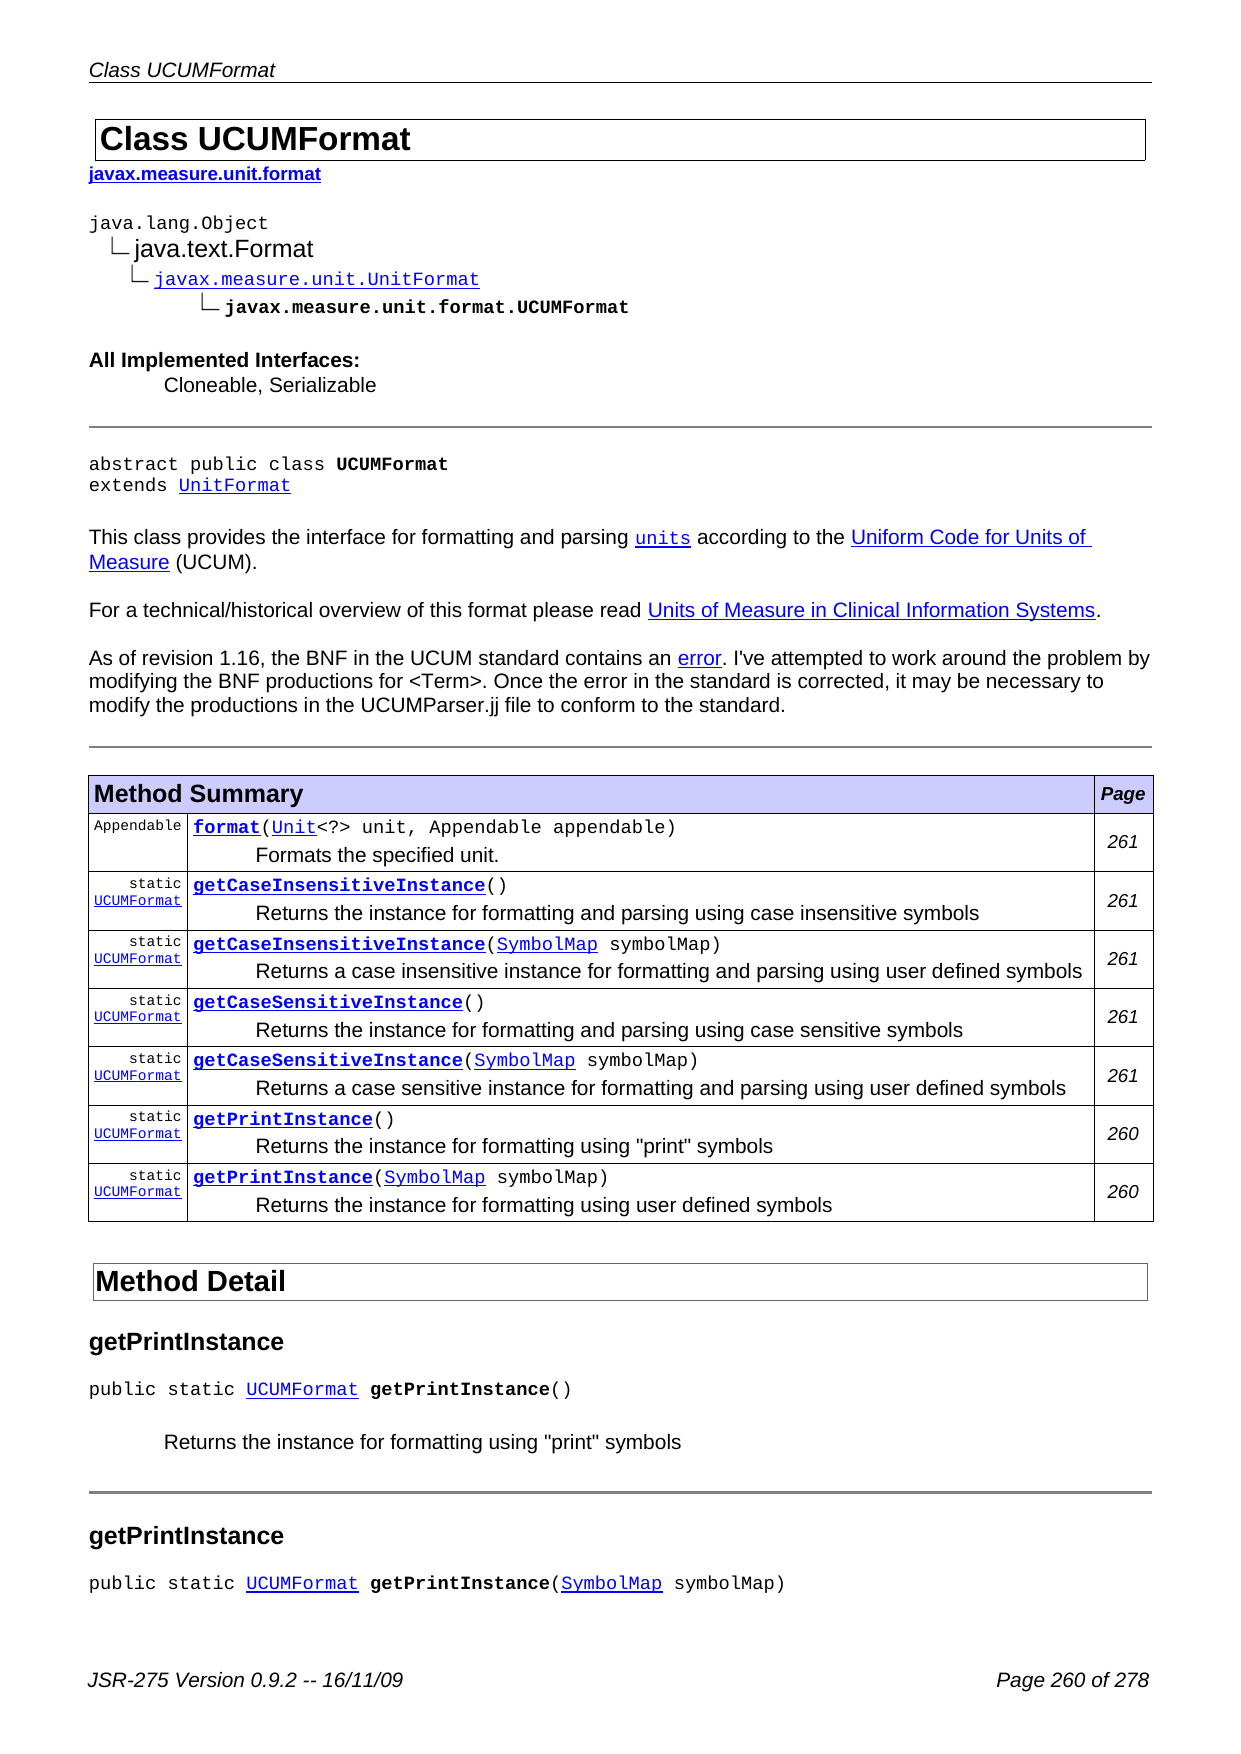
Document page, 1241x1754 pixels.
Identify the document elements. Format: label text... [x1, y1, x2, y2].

text extends UnitFormat [88, 476, 1152, 497]
table_cell Appendable [89, 814, 187, 871]
table_header Page [1095, 776, 1153, 813]
table_cell 260 [1095, 1047, 1153, 1105]
table_cell static UCUMFormat [89, 989, 187, 1046]
table_cell getCaseSensitiveInstance() Returns the instance for formatting and parsing using case sensitive symbols [188, 989, 1094, 1046]
table_cell 260 [1095, 989, 1153, 1046]
text As of revision 1.16, the BNF in the UCUM standard contains an error. I've attempted to work around the problem by modifying the BNF productions for <Term>. Once the error in the standard is corrected, it may be necessary to modify the productions in the UCUMParser.jj file to conform to the standard. [88, 647, 1152, 717]
subtitle All Implemented Interfaces: [88, 348, 1152, 371]
subtitle Method Detail [94, 1264, 1147, 1300]
table_cell static UCUMFormat [89, 1047, 187, 1105]
table_cell static UCUMFormat [89, 872, 187, 930]
table_cell format(Unit<?> unit, Appendable appendable) Formats the specified unit. [188, 814, 1094, 871]
text java.text.Format [88, 235, 1152, 263]
table_cell 259 [1095, 1164, 1153, 1221]
text javax.measure.unit.format.UCUMFormat [88, 291, 1152, 319]
table_cell static UCUMFormat [89, 1164, 187, 1221]
text Returns the instance for formatting using "print" symbols [163, 1431, 1152, 1454]
text public static UCUMFormat getPrintInstance() [88, 1380, 1152, 1401]
table_cell static UCUMFormat [89, 931, 187, 988]
text Cloneable, Serializable [163, 374, 1152, 397]
picture [130, 263, 154, 286]
subtitle Class UCUMFormat [96, 120, 1145, 160]
subtitle getPrintInstance [88, 1328, 1152, 1356]
text javax.measure.unit.UnitFormat [88, 263, 1152, 291]
table_cell getCaseInsensitiveInstance(SymbolMap symbolMap) Returns a case insensitive instance for formatting and parsing using user defined symbols [188, 931, 1094, 988]
table_header Method Summary [89, 776, 1094, 813]
picture [111, 235, 135, 258]
table_cell getPrintInstance(SymbolMap symbolMap) Returns the instance for formatting using user defined symbols [188, 1164, 1094, 1221]
table_cell 260 [1095, 872, 1153, 930]
table_cell getPrintInstance() Returns the instance for formatting using "print" symbols [188, 1106, 1094, 1163]
text public static UCUMFormat getPrintInstance(SymbolMap symbolMap) [88, 1574, 1152, 1595]
text For a technical/historical overview of this format please read Units of Measure in Clinical Information Systems. [88, 599, 1152, 622]
table_cell 259 [1095, 1106, 1153, 1163]
text This class provides the interface for formatting and parsing units according to the Uniform Code for Units of Measure (UCUM). [88, 526, 1152, 574]
table_cell static UCUMFormat [89, 1106, 187, 1163]
text java.lang.Object [88, 214, 1152, 235]
picture [201, 291, 225, 314]
text abstract public class UCUMFormat [88, 454, 1152, 476]
text javax.measure.unit.format [88, 164, 1152, 184]
table_cell getCaseSensitiveInstance(SymbolMap symbolMap) Returns a case sensitive instance for formatting and parsing using user defined symbols [188, 1047, 1094, 1105]
table_cell 260 [1095, 814, 1153, 871]
subtitle getPrintInstance [88, 1522, 1152, 1550]
table_cell getCaseInsensitiveInstance() Returns the instance for formatting and parsing using case insensitive symbols [188, 872, 1094, 930]
table_cell 260 [1095, 931, 1153, 988]
